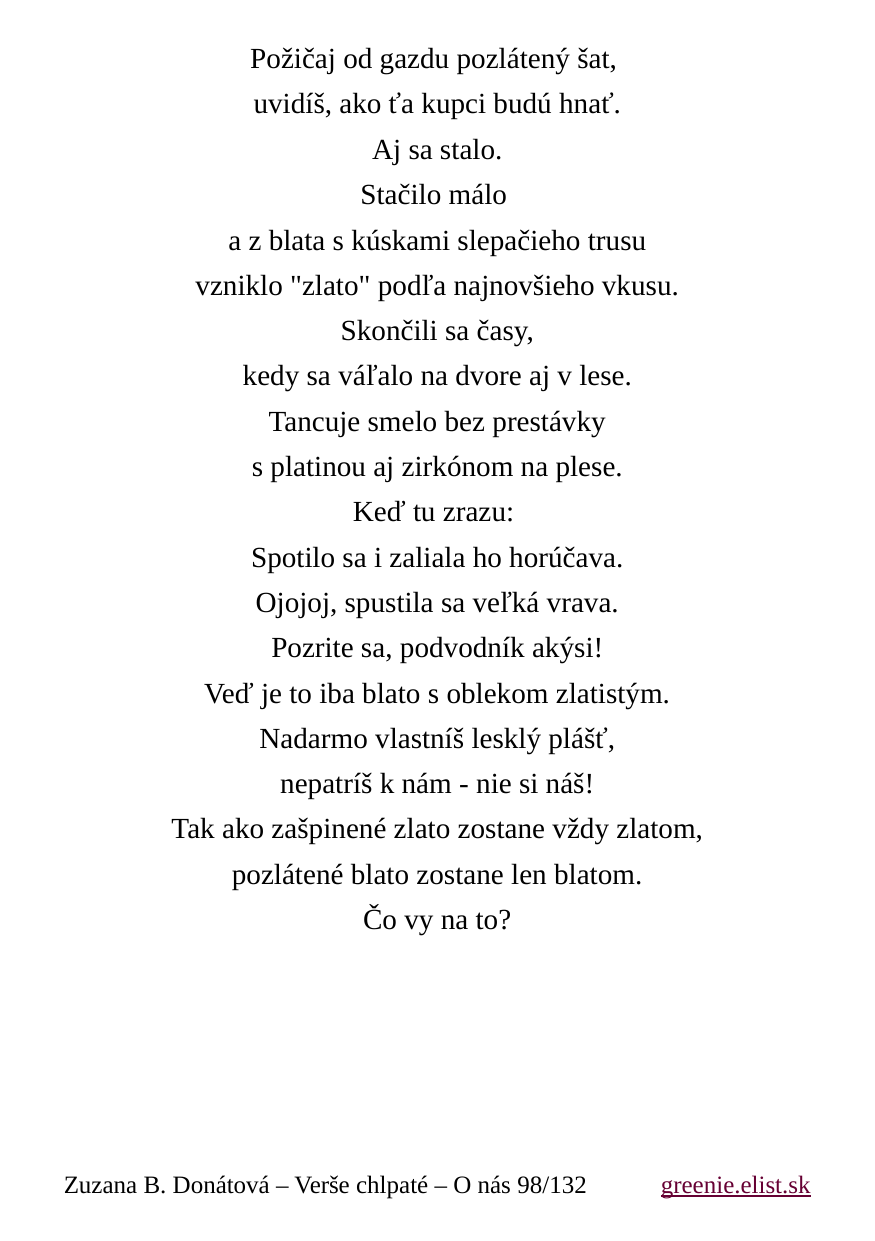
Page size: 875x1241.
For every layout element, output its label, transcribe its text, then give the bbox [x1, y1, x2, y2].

text uvidíš, ako ťa kupci budú hnať. [41, 87, 833, 120]
text vzniklo "zlato" podľa najnovšieho vkusu. [41, 268, 833, 301]
text Veď je to iba blato s oblekom zlatistým. [41, 676, 833, 709]
text nepatríš k nám - nie si náš! [41, 766, 833, 800]
text Stačilo málo [41, 177, 833, 211]
text Tak ako zašpinené zlato zostane vždy zlatom, [41, 812, 833, 845]
text kedy sa váľalo na dvore aj v lese. [41, 358, 833, 392]
text Čo vy na to? [41, 902, 833, 936]
text Keď tu zrazu: [41, 494, 833, 528]
text Spotilo sa i zaliala ho horúčava. [41, 540, 833, 573]
text Pozrite sa, podvodník akýsi! [41, 630, 833, 664]
text Požičaj od gazdu pozlátený šat, [41, 41, 833, 75]
text Skončili sa časy, [41, 313, 833, 347]
text Ojojoj, spustila sa veľká vrava. [41, 585, 833, 619]
text pozlátené blato zostane len blatom. [41, 857, 833, 891]
text Tancuje smelo bez prestávky [41, 404, 833, 437]
text a z blata s kúskami slepačieho trusu [41, 223, 833, 256]
text s platinou aj zirkónom na plese. [41, 449, 833, 483]
text Nadarmo vlastníš lesklý plášť, [41, 721, 833, 754]
text Aj sa stalo. [41, 132, 833, 166]
